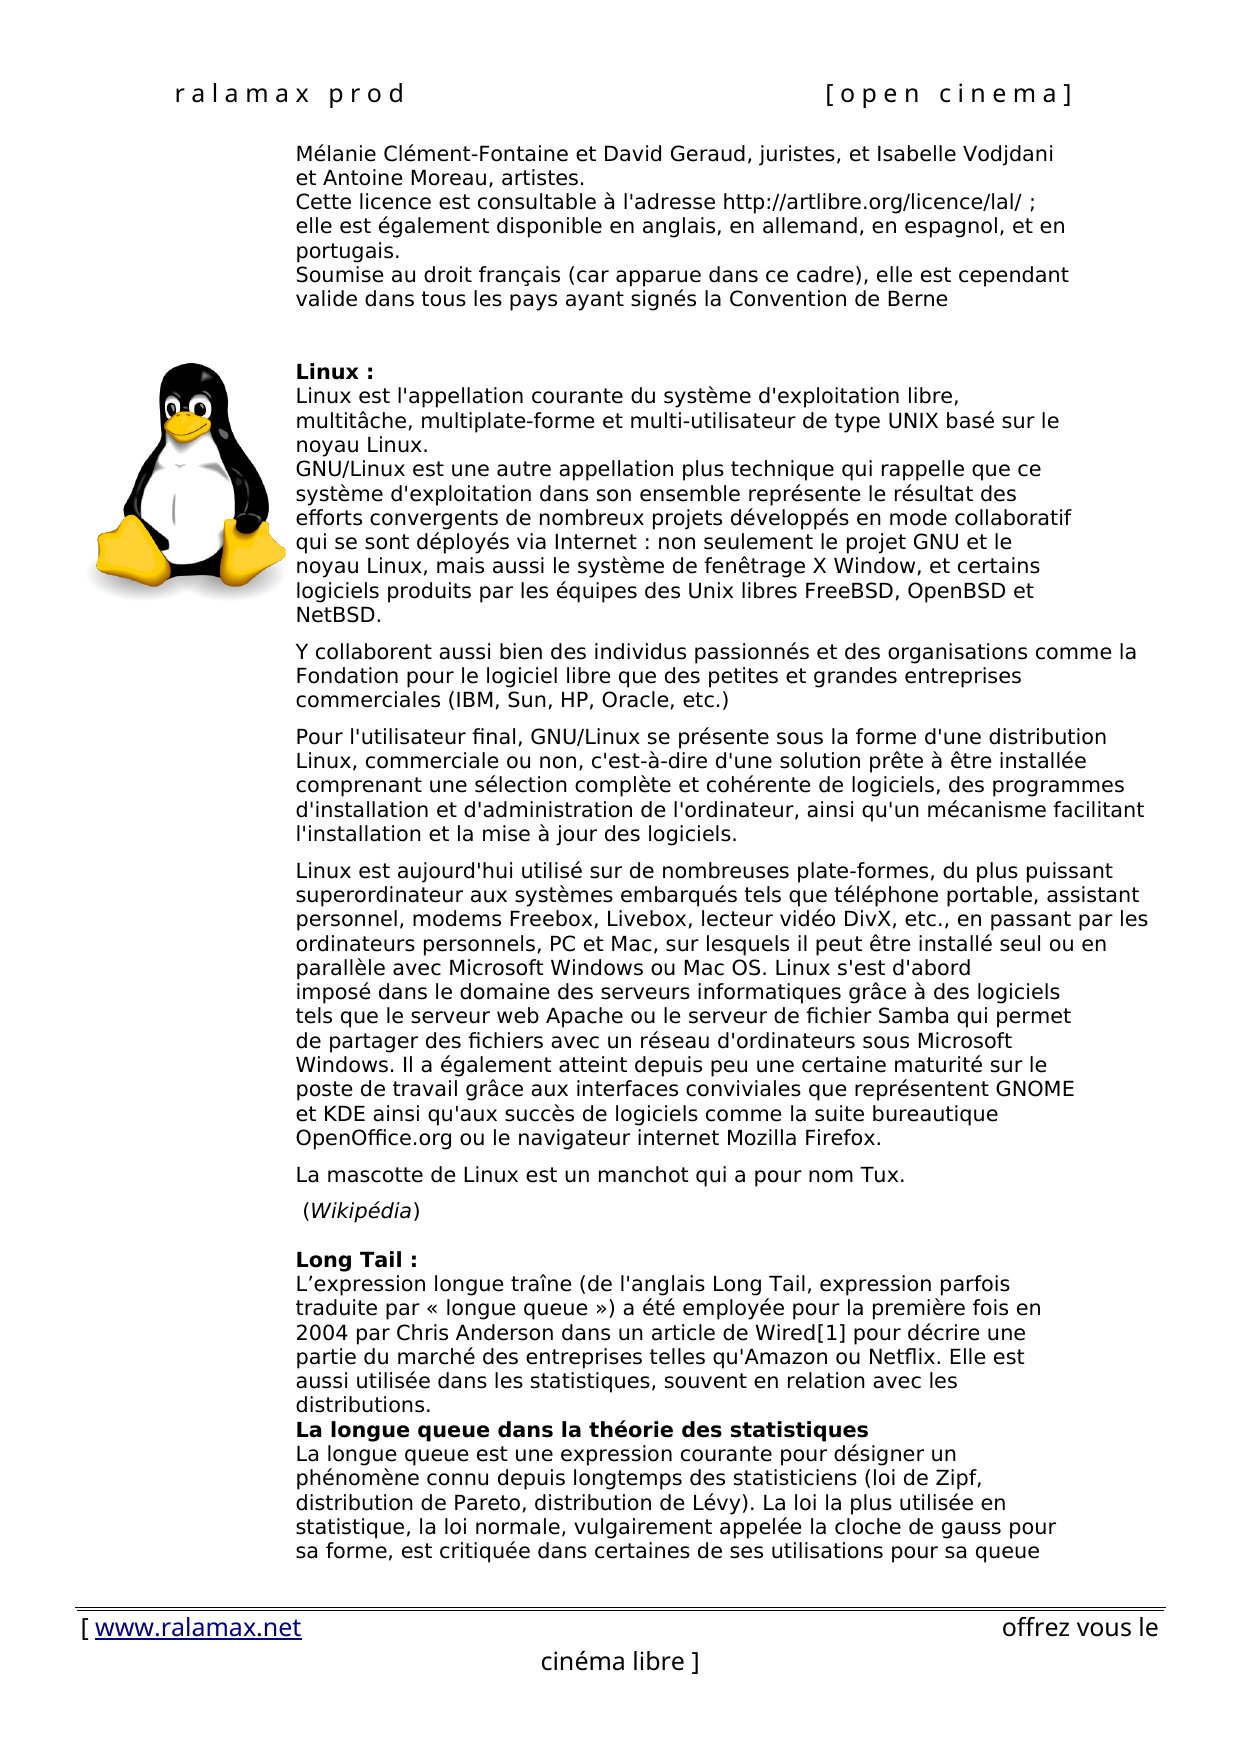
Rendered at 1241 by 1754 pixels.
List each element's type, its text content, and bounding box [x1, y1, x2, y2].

text La longue queue dans la théorie des statistiques [74, 1418, 1166, 1442]
text L’expression longue traîne (de l'anglais Long Tail, expression parfois traduite par « longue queue ») a été employée pour la première fois en 2004 par Chris Anderson dans un article de Wired[1] pour décrire une partie du marché des entreprises telles qu'Amazon ou Netflix. Elle est aussi utilisée dans les statistiques, souvent en relation avec les distributions. [74, 1272, 1166, 1418]
text (Wikipédia) [74, 1199, 1166, 1224]
text Cette licence est consultable à l'adresse http://artlibre.org/licence/lal/ ; elle est également disponible en anglais, en allemand, en espagnol, et en portugais. [74, 190, 1166, 263]
text La mascotte de Linux est un manchot qui a pour nom Tux. [74, 1163, 1166, 1187]
text GNU/Linux est une autre appellation plus technique qui rappelle que ce système d'exploitation dans son ensemble représente le résultat des efforts convergents de nombreux projets développés en mode collaboratif qui se sont déployés via Internet : non seulement le projet GNU et le noyau Linux, mais aussi le système de fenêtrage X Window, et certains logiciels produits par les équipes des Unix libres FreeBSD, OpenBSD et NetBSD. [74, 457, 1166, 627]
text Long Tail : [74, 1248, 1166, 1272]
text Linux est aujourd'hui utilisé sur de nombreuses plate-formes, du plus puissant superordinateur aux systèmes embarqués tels que téléphone portable, assistant personnel, modems Freebox, Livebox, lecteur vidéo DivX, etc., en passant par les ordinateurs personnels, PC et Mac, sur lesquels il peut être installé seul ou en parallèle avec Microsoft Windows ou Mac OS. Linux s'est d'abord imposé dans le domaine des serveurs informatiques grâce à des logiciels tels que le serveur web Apache ou le serveur de fichier Samba qui permet de partager des fichiers avec un réseau d'ordinateurs sous Microsoft Windows. Il a également atteint depuis peu une certaine maturité sur le poste de travail grâce aux interfaces conviviales que représentent GNOME et KDE ainsi qu'aux succès de logiciels comme la suite bureautique OpenOffice.org ou le navigateur internet Mozilla Firefox. [74, 859, 1166, 1150]
picture [83, 363, 286, 602]
text Linux est l'appellation courante du système d'exploitation libre, multitâche, multiplate-forme et multi-utilisateur de type UNIX basé sur le noyau Linux. [286, 384, 1166, 457]
text Linux : [74, 360, 1166, 384]
text Soumise au droit français (car apparue dans ce cadre), elle est cependant valide dans tous les pays ayant signés la Convention de Berne [74, 263, 1166, 312]
text Y collaborent aussi bien des individus passionnés et des organisations comme la Fondation pour le logiciel libre que des petites et grandes entreprises commerciales (IBM, Sun, HP, Oracle, etc.) [74, 640, 1166, 712]
text Mélanie Clément-Fontaine et David Geraud, juristes, et Isabelle Vodjdani et Antoine Moreau, artistes. [74, 142, 1166, 190]
text Pour l'utilisateur final, GNU/Linux se présente sous la forme d'une distribution Linux, commerciale ou non, c'est-à-dire d'une solution prête à être installée comprenant une sélection complète et cohérente de logiciels, des programmes d'installation et d'administration de l'ordinateur, ainsi qu'un mécanisme facilitant l'installation et la mise à jour des logiciels. [74, 725, 1166, 846]
text La longue queue est une expression courante pour désigner un phénomène connu depuis longtemps des statisticiens (loi de Zipf, distribution de Pareto, distribution de Lévy). La loi la plus utilisée en statistique, la loi normale, vulgairement appelée la cloche de gauss pour sa forme, est critiquée dans certaines de ses utilisations pour sa queue [74, 1442, 1166, 1563]
